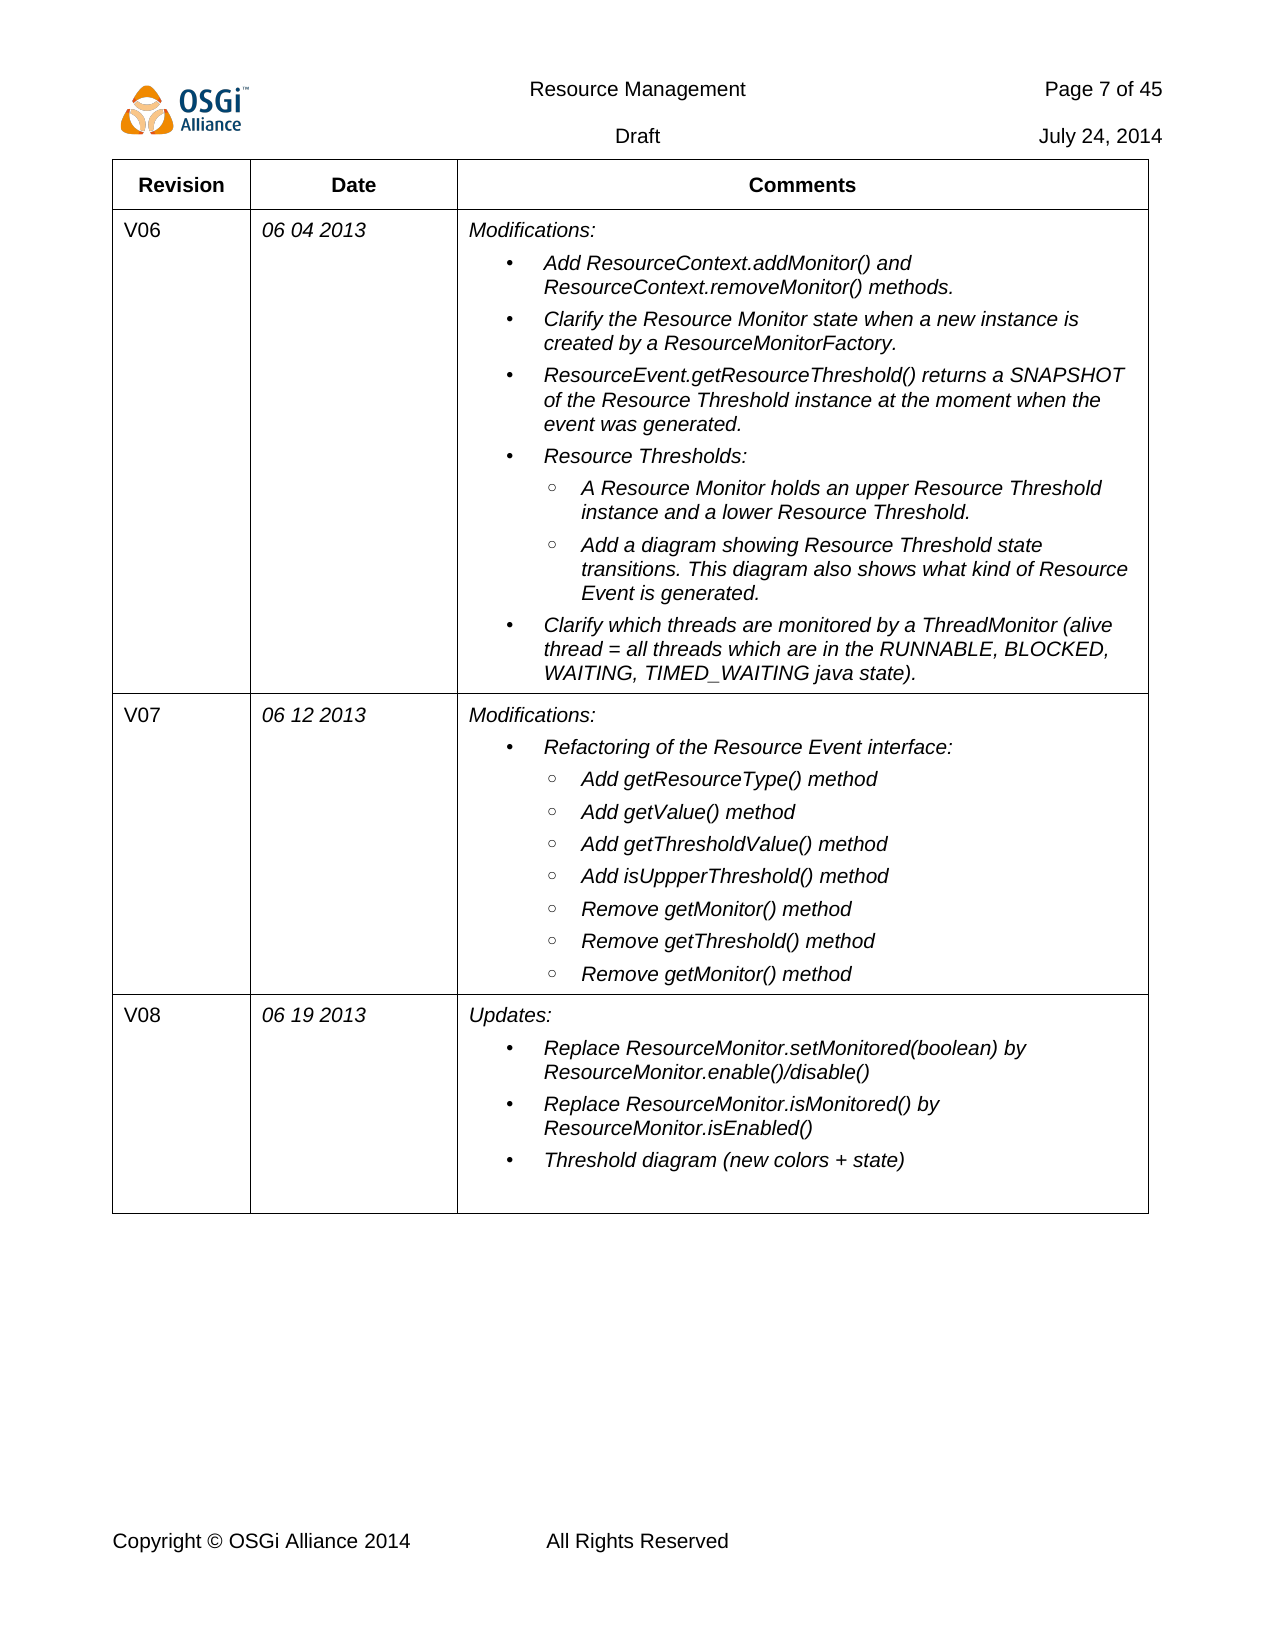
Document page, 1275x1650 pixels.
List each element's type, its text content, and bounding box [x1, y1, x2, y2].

table_header Date [251, 160, 457, 209]
table_cell 06 12 2013 [251, 694, 457, 994]
table_header Comments [458, 160, 1148, 209]
table_cell V07 [113, 694, 250, 994]
table_cell V08 [113, 995, 250, 1213]
table_cell 06 19 2013 [251, 995, 457, 1213]
table_cell Modifications: Add ResourceContext.addMonitor() and ResourceContext.removeMonitor() methods. Clarify the Resource Monitor state when a new instance is created by a ResourceMonitorFactory. ResourceEvent.getResourceThreshold() returns a SNAPSHOT of the Resource Threshold instance at the moment when the event was generated. Resource Thresholds: A Resource Monitor holds an upper Resource Threshold instance and a lower Resource Threshold. Add a diagram showing Resource Threshold state transitions. This diagram also shows what kind of Resource Event is generated. Clarify which threads are monitored by a ThreadMonitor (alive thread = all threads which are in the RUNNABLE, BLOCKED, WAITING, TIMED_WAITING java state). [458, 210, 1148, 693]
table_cell 06 04 2013 [251, 210, 457, 693]
table_cell Modifications: Refactoring of the Resource Event interface: Add getResourceType() method Add getValue() method Add getThresholdValue() method Add isUppperThreshold() method Remove getMonitor() method Remove getThreshold() method Remove getMonitor() method [458, 694, 1148, 994]
picture [113, 78, 257, 142]
table_cell Updates: Replace ResourceMonitor.setMonitored(boolean) by ResourceMonitor.enable()/disable() Replace ResourceMonitor.isMonitored() by ResourceMonitor.isEnabled() Threshold diagram (new colors + state) [458, 995, 1148, 1213]
table_header Revision [113, 160, 250, 209]
table_cell V06 [113, 210, 250, 693]
